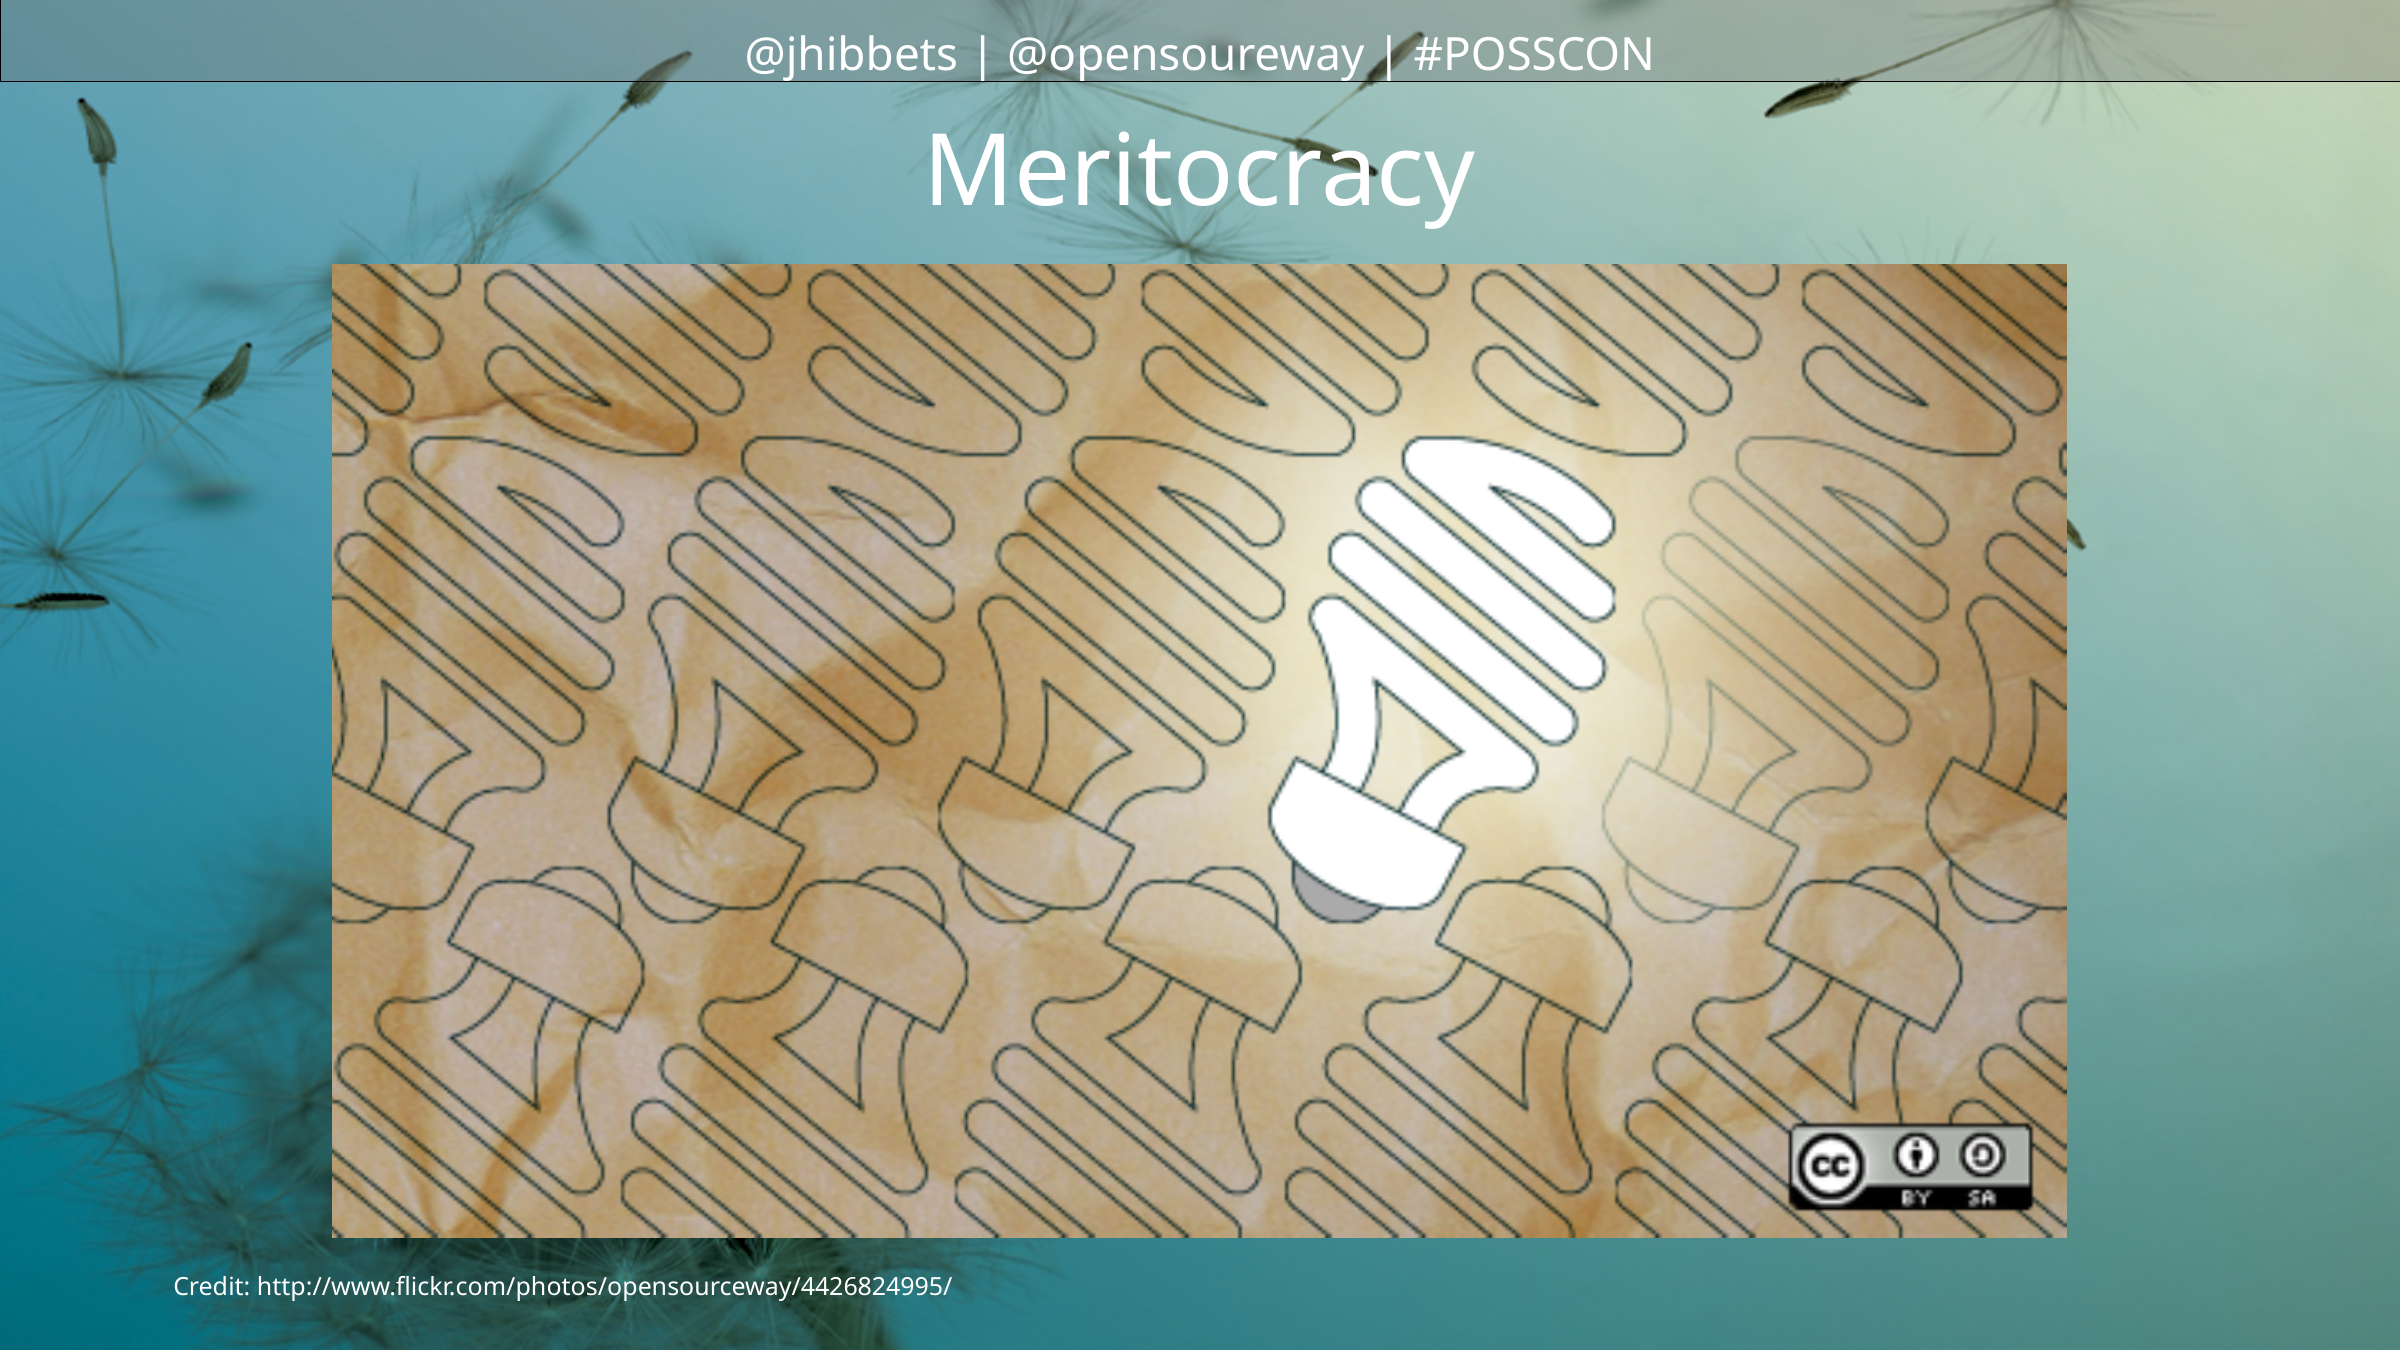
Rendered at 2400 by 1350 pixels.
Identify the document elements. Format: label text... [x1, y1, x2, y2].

picture [0, 82, 2400, 1350]
title Meritocracy [120, 53, 2280, 280]
text_box Credit: http://www.flickr.com/photos/opensourceway/4426824995/ [158, 1261, 1355, 1308]
